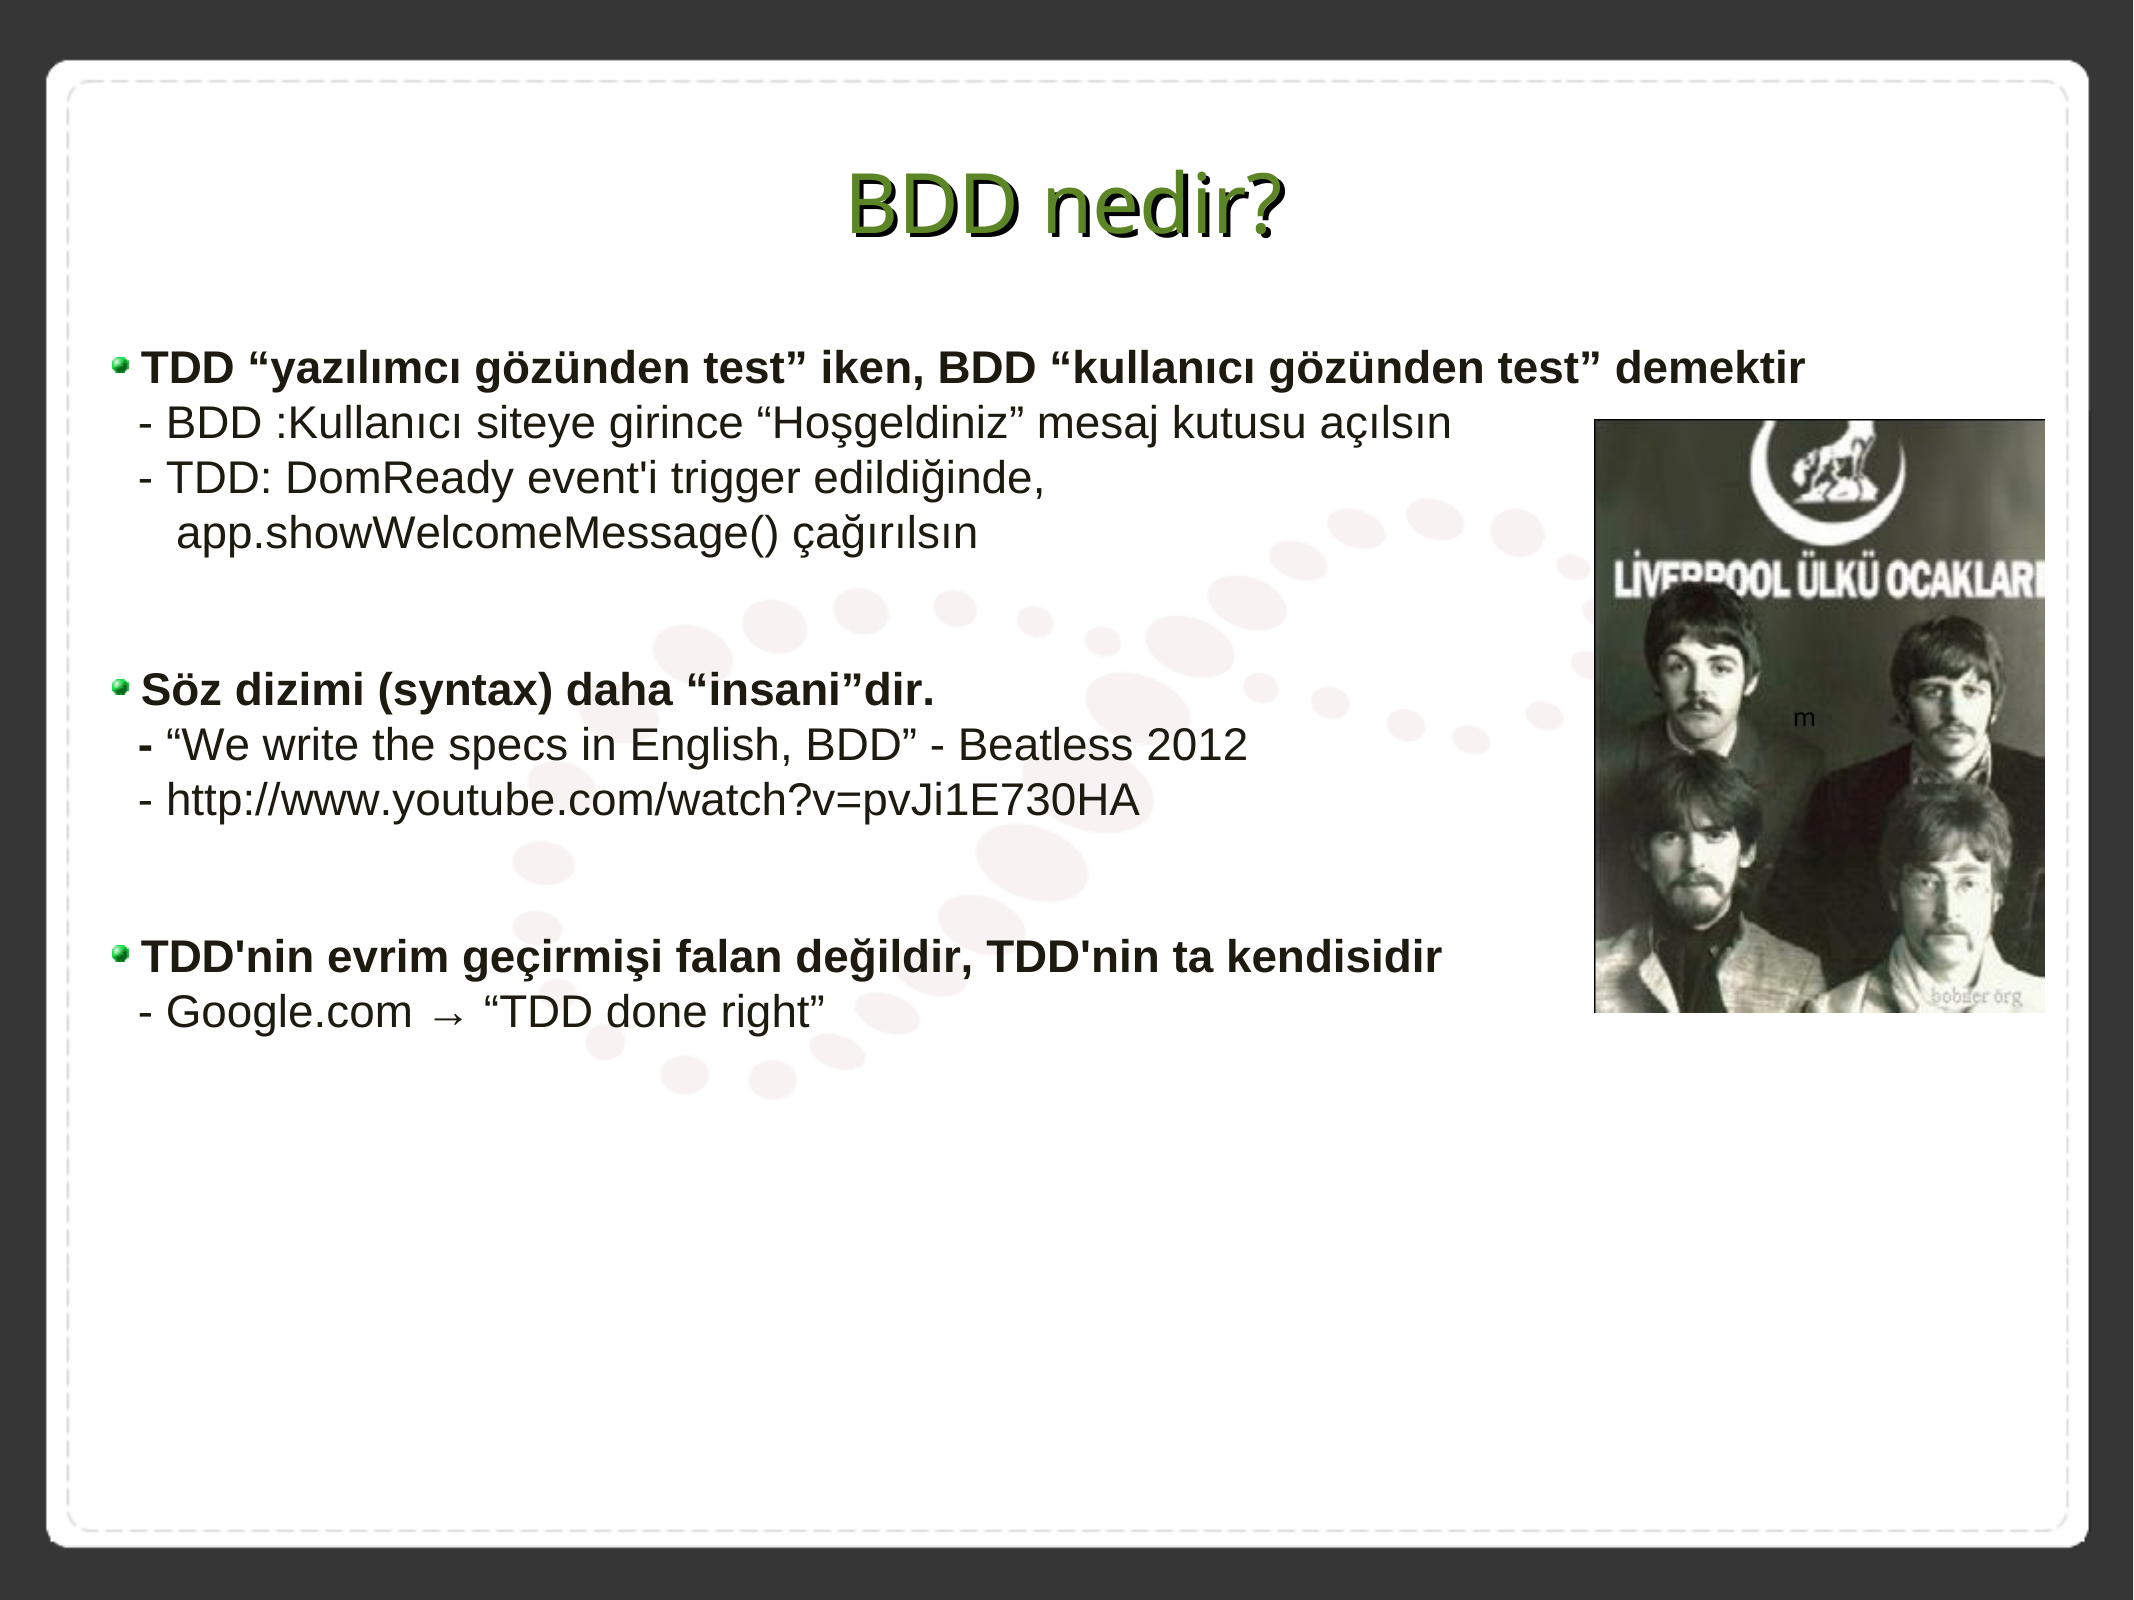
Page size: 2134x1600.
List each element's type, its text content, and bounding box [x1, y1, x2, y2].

text_box TDD “yazılımcı gözünden test” iken, BDD “kullanıcı gözünden test” demektir - BDD :Kullanıcı siteye girince “Hoşgeldiniz” mesaj kutusu açılsın - TDD: DomReady event'i trigger edildiğinde, app.showWelcomeMessage() çağırılsın Söz dizimi (syntax) daha “insani”dir. - “We write the specs in English, BDD” - Beatless 2012 - http://www.youtube.com/watch?v=pvJi1E730HA TDD'nin evrim geçirmişi falan değildir, TDD'nin ta kendisidir - Google.com → “TDD done right” [112, 337, 1807, 1037]
text_box BDD nedir? [844, 150, 1284, 251]
picture [0, 0, 2134, 1600]
